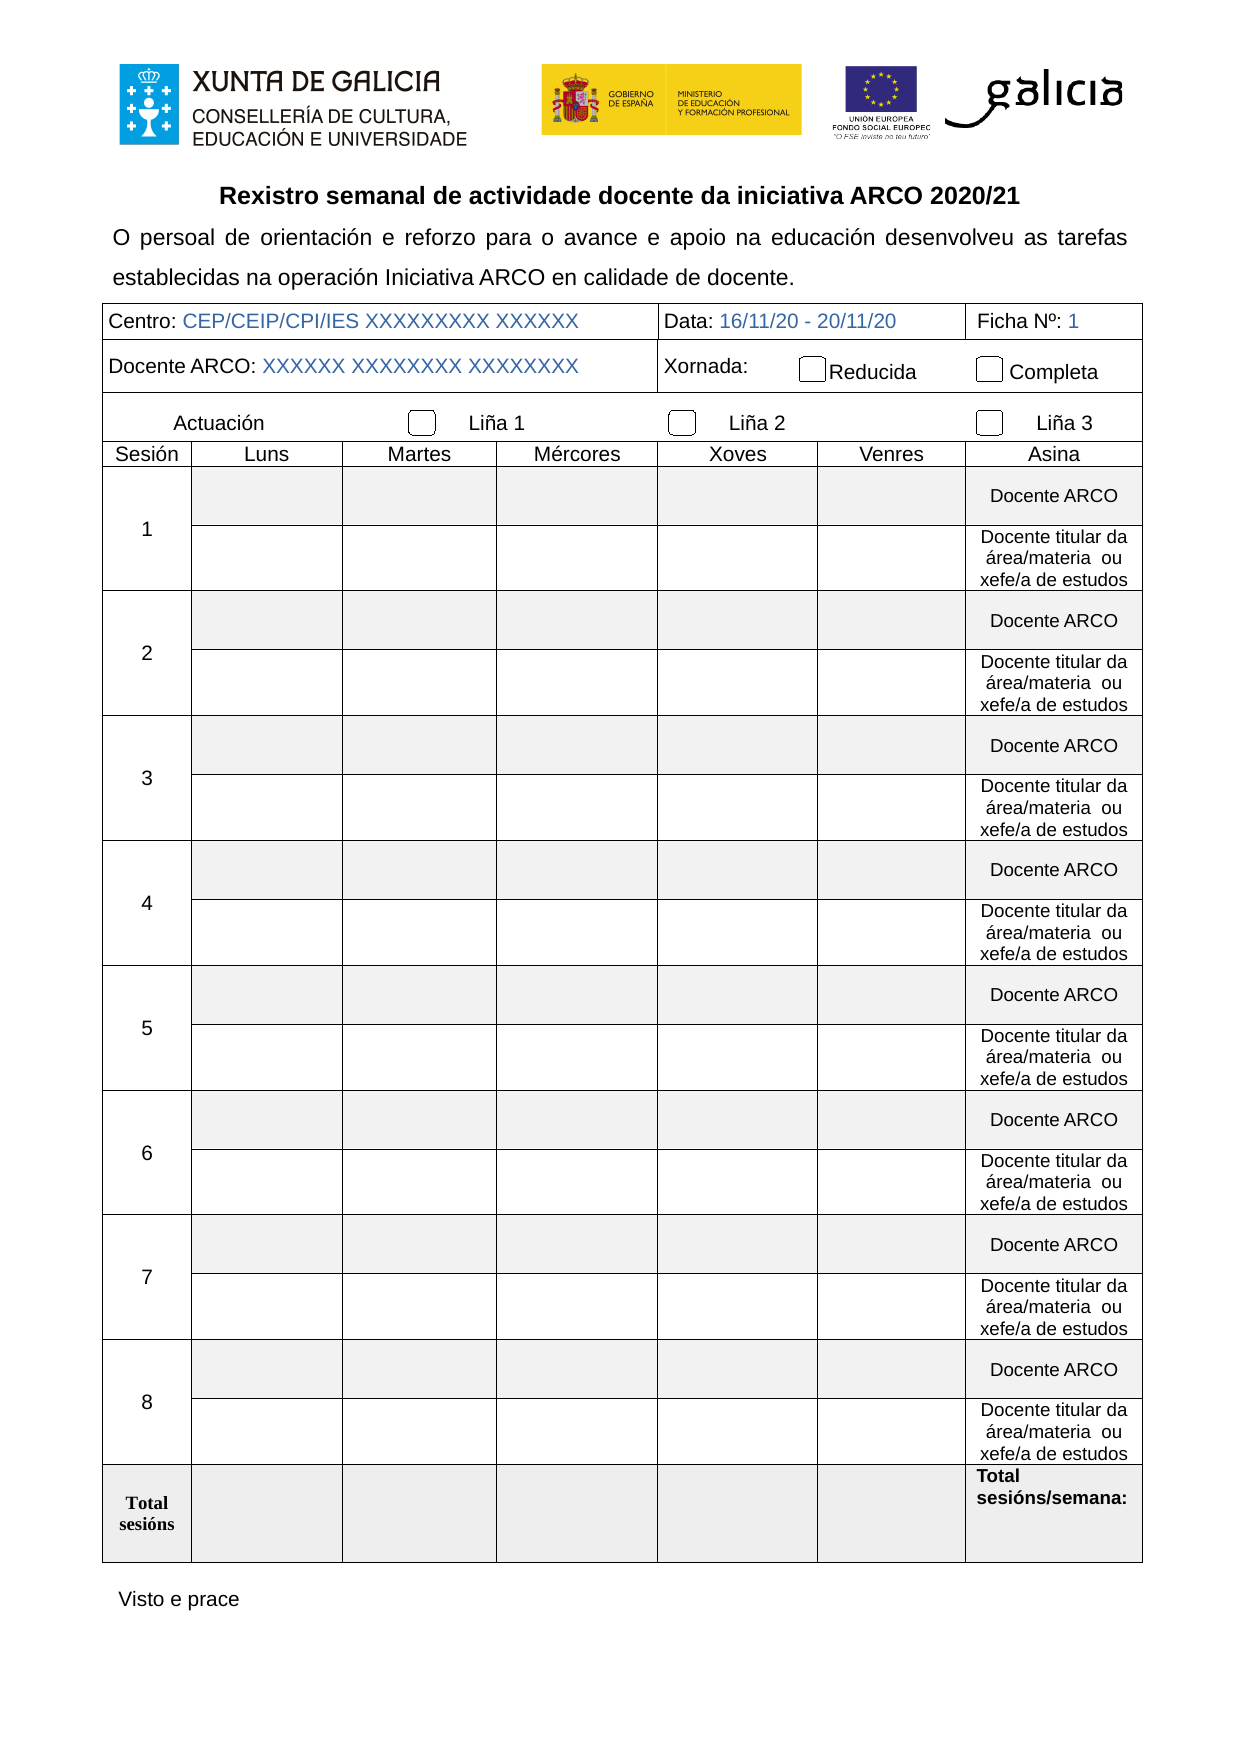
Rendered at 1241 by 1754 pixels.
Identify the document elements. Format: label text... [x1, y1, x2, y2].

table_cell [497, 716, 657, 774]
table_cell [818, 1274, 965, 1339]
table_cell [658, 650, 817, 715]
table_cell [192, 1025, 342, 1089]
table_cell 3 [103, 716, 191, 840]
table_cell [192, 1340, 342, 1398]
table_cell [192, 1465, 342, 1562]
table_cell [497, 1150, 657, 1214]
picture [128, 122, 135, 130]
table_cell [192, 467, 342, 524]
table_cell Docente titular da área/materia ou xefe/a de estudos [966, 1025, 1142, 1089]
table_cell [343, 966, 496, 1024]
table_cell [192, 1091, 342, 1148]
table_header Ficha Nº: 1 [966, 304, 1142, 339]
table_cell [497, 1025, 657, 1089]
table_cell Docente ARCO [966, 1215, 1142, 1273]
table_cell [818, 775, 965, 840]
table_cell [658, 591, 817, 649]
table_cell [497, 650, 657, 715]
table_cell [192, 650, 342, 715]
table_cell Docente titular da área/materia ou xefe/a de estudos [966, 775, 1142, 840]
table_cell [497, 775, 657, 840]
table_cell Xornada: [658, 340, 788, 392]
table_cell [818, 841, 965, 899]
table_cell [343, 1465, 496, 1562]
picture [945, 69, 1123, 128]
table_cell [192, 716, 342, 774]
table_cell Docente ARCO [966, 966, 1142, 1024]
table_cell Total sesións/semana: [966, 1465, 1142, 1562]
table_cell 7 [103, 1215, 191, 1339]
table_cell [658, 1091, 817, 1148]
table_cell [343, 591, 496, 649]
table_cell [192, 1150, 342, 1214]
table_cell [818, 1150, 965, 1214]
table_cell [497, 467, 657, 524]
table_cell Luns [192, 442, 342, 466]
table_cell Asina [966, 442, 1142, 466]
table_cell Docente titular da área/materia ou xefe/a de estudos [966, 900, 1142, 965]
table_cell 4 [103, 841, 191, 965]
text Rexistro semanal de actividade docente da iniciativa ARCO 2020/21 [112, 181, 1128, 210]
table_cell Docente titular da área/materia ou xefe/a de estudos [966, 1399, 1142, 1464]
table_cell Docente ARCO [966, 591, 1142, 649]
table_cell Docente titular da área/materia ou xefe/a de estudos [966, 650, 1142, 715]
table_cell [658, 1399, 817, 1464]
table_cell 2 [103, 591, 191, 715]
table_cell [818, 966, 965, 1024]
picture [128, 104, 135, 112]
table_cell Completa [965, 340, 1142, 392]
table_cell [818, 716, 965, 774]
table_cell [658, 1465, 817, 1562]
table_cell [343, 841, 496, 899]
table_cell [192, 841, 342, 899]
table_cell Liña 1 [398, 393, 658, 441]
table_cell Actuación [103, 393, 397, 441]
table_cell [192, 775, 342, 840]
table_cell [658, 900, 817, 965]
table_cell 8 [103, 1340, 191, 1464]
picture [162, 104, 170, 112]
table_cell [343, 900, 496, 965]
picture [162, 87, 170, 95]
table_cell [818, 1465, 965, 1562]
table_cell [343, 1215, 496, 1273]
table_cell [192, 900, 342, 965]
table_cell [497, 966, 657, 1024]
table_cell [192, 526, 342, 590]
table_cell [497, 900, 657, 965]
table_cell [658, 1340, 817, 1398]
table_cell [818, 900, 965, 965]
table_cell [497, 1274, 657, 1339]
table_cell [818, 591, 965, 649]
table_cell Venres [818, 442, 965, 466]
picture [162, 122, 170, 130]
picture [128, 87, 135, 95]
table_cell [818, 1025, 965, 1089]
picture [145, 87, 153, 95]
table_cell Liña 2 [658, 393, 965, 441]
table_cell Docente ARCO [966, 1091, 1142, 1148]
picture [140, 110, 158, 136]
table_cell [818, 1091, 965, 1148]
table_cell [343, 1340, 496, 1398]
picture [832, 66, 931, 139]
table_cell Docente ARCO [966, 841, 1142, 899]
table_header Data: 16/11/20 - 20/11/20 [659, 304, 965, 339]
table_cell [497, 1399, 657, 1464]
picture [541, 64, 802, 135]
table_cell [192, 1274, 342, 1339]
table_cell [497, 841, 657, 899]
table_cell [497, 591, 657, 649]
table_cell [343, 526, 496, 590]
table_cell [658, 1025, 817, 1089]
table_header Centro: CEP/CEIP/CPI/IES XXXXXXXXX XXXXXX [103, 304, 658, 339]
table_cell [192, 966, 342, 1024]
table_cell [818, 526, 965, 590]
table_cell [658, 1274, 817, 1339]
table_cell Docente titular da área/materia ou xefe/a de estudos [966, 1274, 1142, 1339]
table_cell Total sesións [103, 1465, 191, 1562]
table_cell [343, 1025, 496, 1089]
table_cell Docente ARCO [966, 467, 1142, 524]
table_cell [658, 775, 817, 840]
table_cell [192, 1399, 342, 1464]
picture [119, 64, 467, 146]
table_cell [343, 1091, 496, 1148]
table_cell [658, 1150, 817, 1214]
table_cell [343, 775, 496, 840]
table_cell [343, 1399, 496, 1464]
table_cell [658, 1215, 817, 1273]
table_cell 6 [103, 1091, 191, 1214]
table_cell Docente ARCO [966, 716, 1142, 774]
table_cell Docente ARCO: XXXXXX XXXXXXXX XXXXXXXX [103, 340, 657, 392]
table_cell [192, 591, 342, 649]
table_cell [658, 467, 817, 524]
table_cell [343, 650, 496, 715]
table_cell [497, 1091, 657, 1148]
table_cell [343, 716, 496, 774]
text Visto e prace [118, 1587, 1122, 1611]
table_cell Docente titular da área/materia ou xefe/a de estudos [966, 1150, 1142, 1214]
table_cell Xoves [658, 442, 817, 466]
table_cell [343, 1274, 496, 1339]
table_cell [818, 1215, 965, 1273]
table_cell [497, 1465, 657, 1562]
table_cell [343, 467, 496, 524]
table_cell Docente ARCO [966, 1340, 1142, 1398]
table_cell [658, 966, 817, 1024]
table_cell [818, 650, 965, 715]
table_cell Liña 3 [965, 393, 1142, 441]
table_cell 5 [103, 966, 191, 1089]
table_cell Sesión [103, 442, 191, 466]
table_cell [658, 526, 817, 590]
picture [145, 99, 153, 107]
table_cell [818, 1399, 965, 1464]
table_cell [818, 1340, 965, 1398]
table_cell Reducida [788, 340, 965, 392]
table_cell Martes [343, 442, 496, 466]
table_cell [497, 526, 657, 590]
table_cell Docente titular da área/materia ou xefe/a de estudos [966, 526, 1142, 590]
table_cell [658, 841, 817, 899]
table_cell [818, 467, 965, 524]
table_cell 1 [103, 467, 191, 590]
table_cell [497, 1215, 657, 1273]
text O persoal de orientación e reforzo para o avance e apoio na educación desenvolveu as tarefas establecidas na operación Iniciativa ARCO en calidade de docente. [112, 224, 1128, 290]
table_cell Mércores [497, 442, 657, 466]
table_cell [497, 1340, 657, 1398]
table_cell [192, 1215, 342, 1273]
table_cell [658, 716, 817, 774]
table_cell [343, 1150, 496, 1214]
